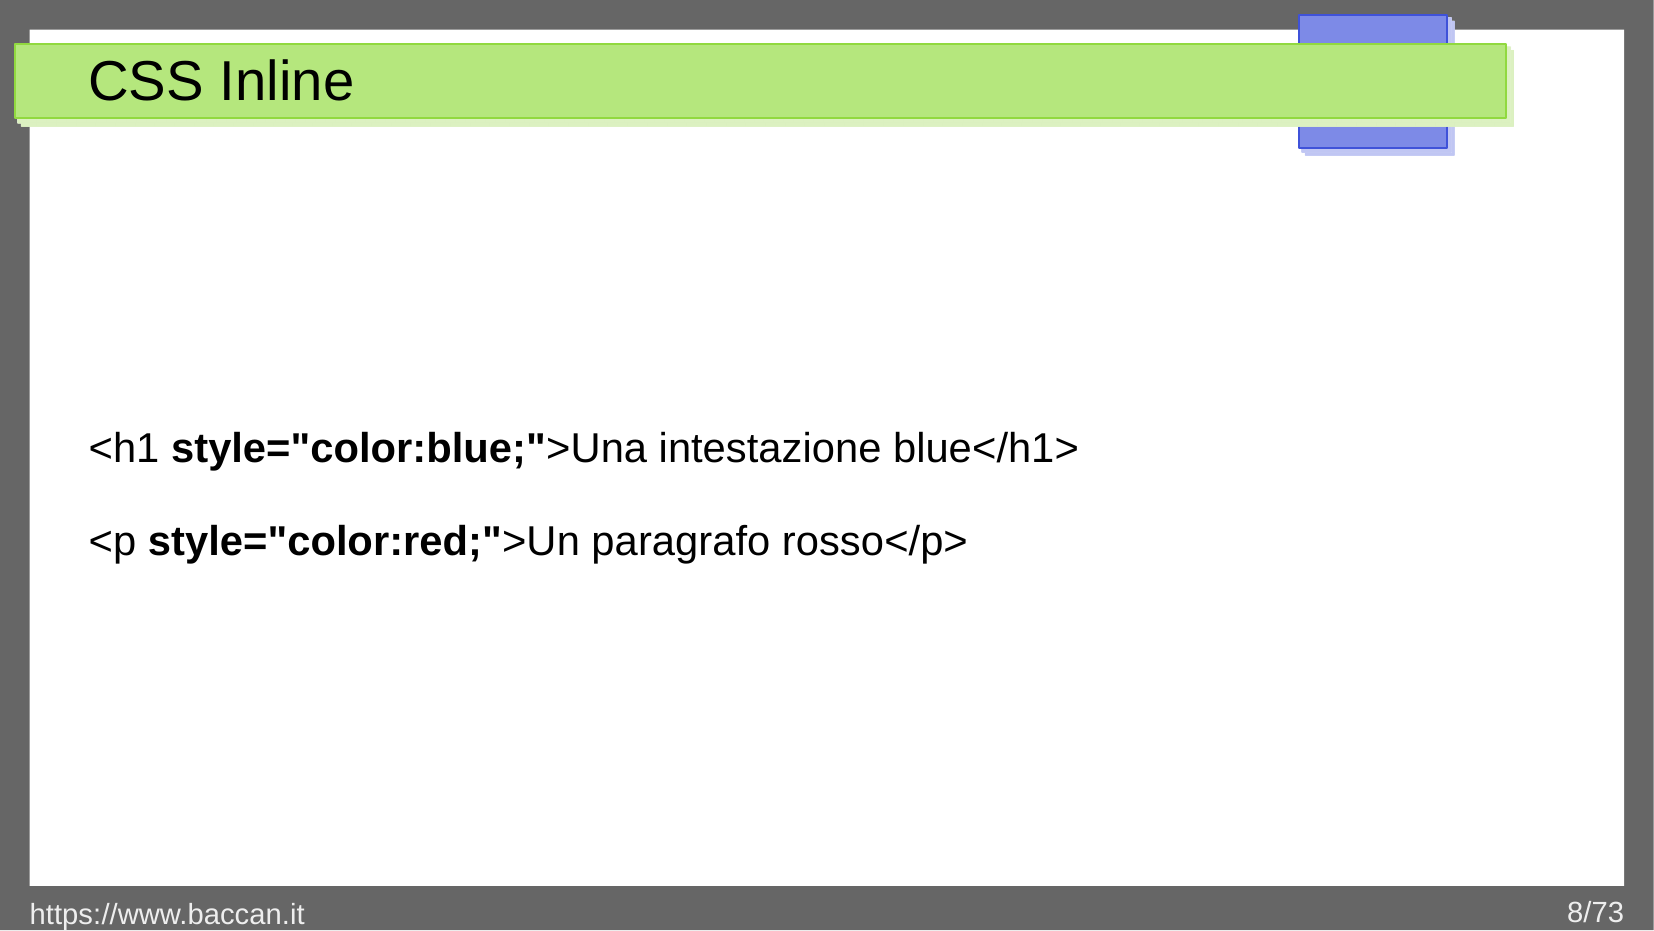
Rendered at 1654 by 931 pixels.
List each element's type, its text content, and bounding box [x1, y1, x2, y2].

title CSS Inline [88, 44, 1506, 119]
text_box <h1 style="color:blue;">Una intestazione blue</h1> <p style="color:red;">Un paragrafo rosso</p> [88, 169, 1565, 820]
